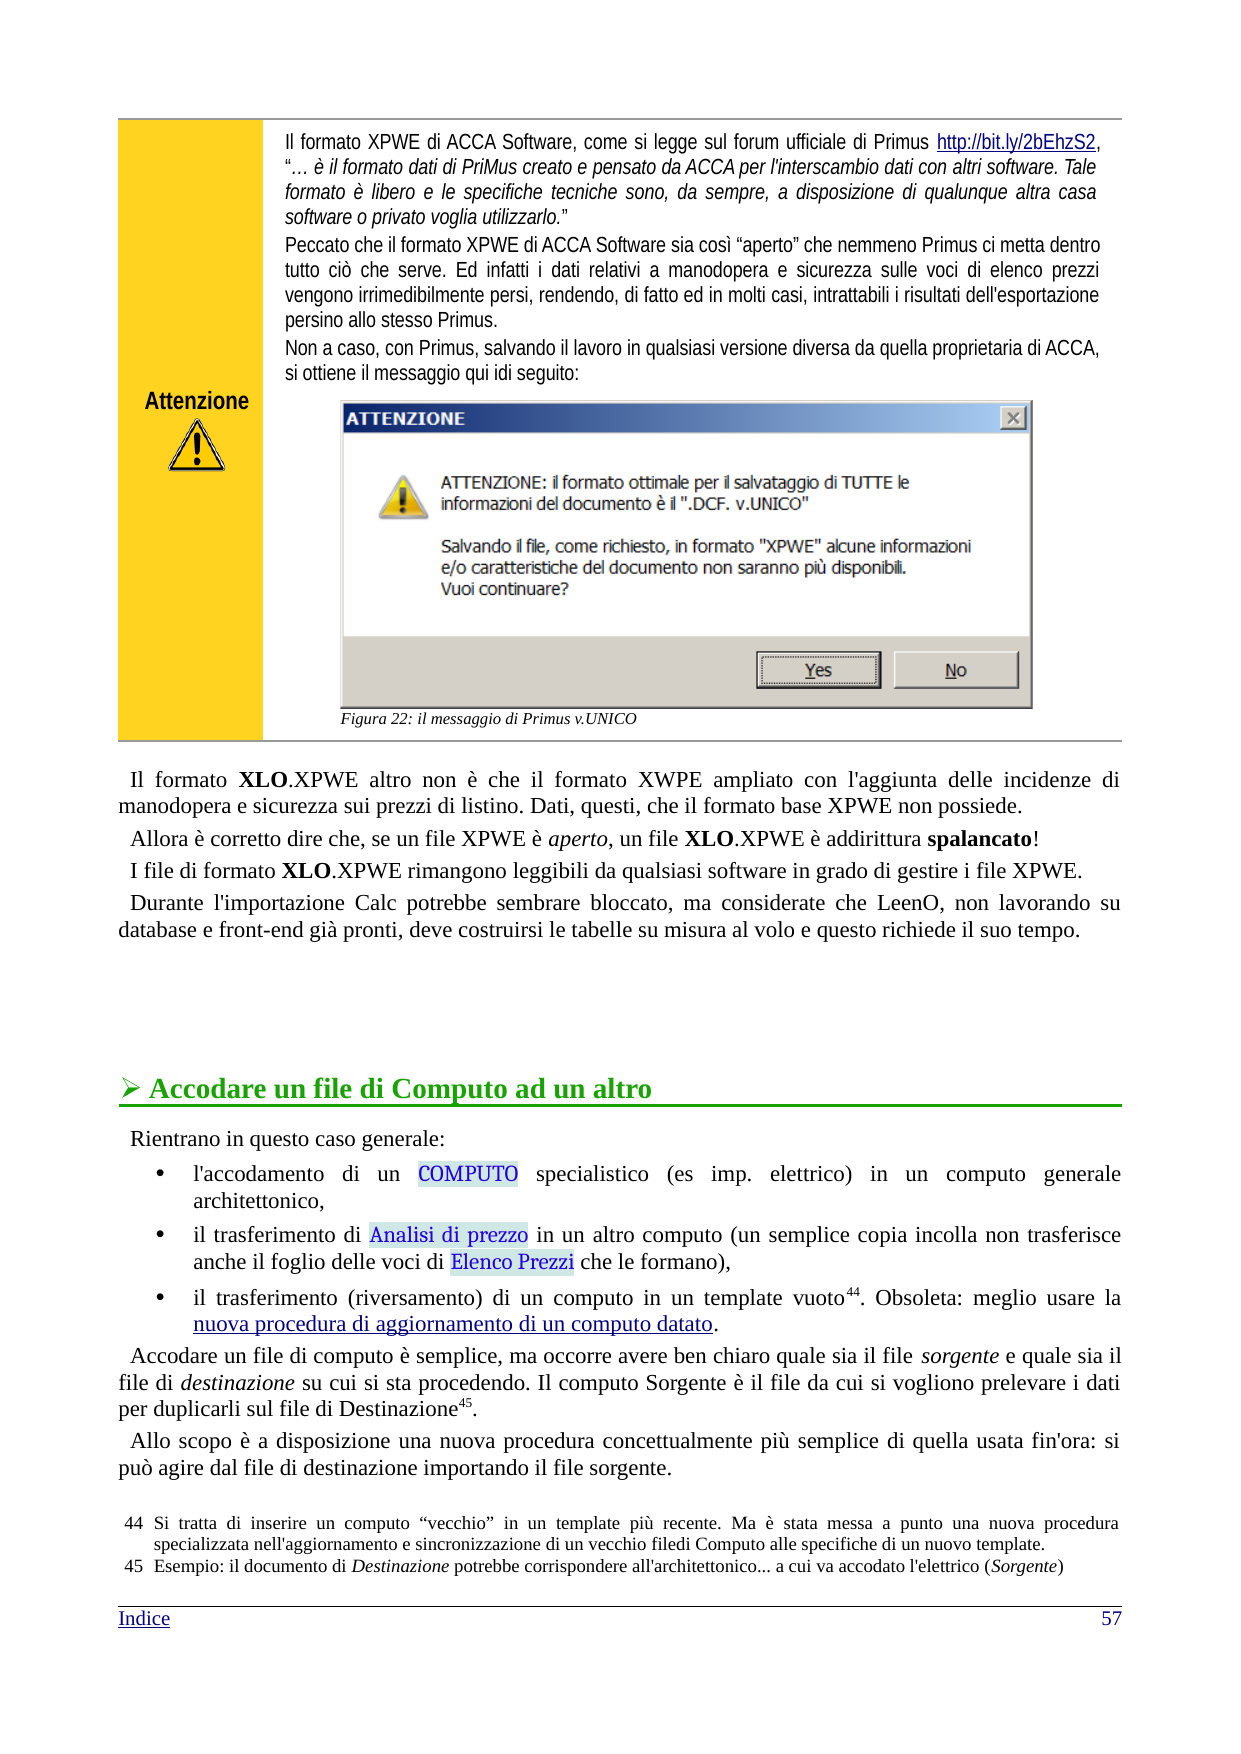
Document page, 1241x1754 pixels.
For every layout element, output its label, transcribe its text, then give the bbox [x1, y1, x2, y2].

picture [164, 414, 229, 475]
text Allora è corretto dire che, se un file XPWE è aperto, un file XLO.XPWE è addirittura spalancato! [118, 825, 1122, 851]
list l'accodamento di un COMPUTO specialistico (es imp. elettrico) in un computo generale architettonico, [156, 1158, 1122, 1213]
list Si tratta di inserire un computo “vecchio” in un template più recente. Ma è stata messa a punto una nuova procedura specializzata nell'aggiornamento e sincronizzazione di un vecchio filedi Computo alle specifiche di un nuovo template. [124, 1512, 1122, 1555]
list il trasferimento (riversamento) di un computo in un template vuoto. Obsoleta: meglio usare la nuova procedura di aggiornamento di un computo datato. [156, 1281, 1122, 1337]
text Accodare un file di computo è semplice, ma occorre avere ben chiaro quale sia il file sorgente e quale sia il file di destinazione su cui si sta procedendo. Il computo Sorgente è il file da cui si vogliono prelevare i dati per duplicarli sul file di Destinazione. [118, 1342, 1122, 1422]
text Rientrano in questo caso generale: [118, 1126, 1122, 1152]
text Il formato XLO.XPWE altro non è che il formato XWPE ampliato con l'aggiunta delle incidenze di manodopera e sicurezza sui prezzi di listino. Dati, questi, che il formato base XPWE non possiede. [118, 766, 1122, 819]
text Allo scopo è a disposizione una nuova procedura concettualmente più semplice di quella usata fin'ora: si può agire dal file di destinazione importando il file sorgente. [118, 1427, 1122, 1480]
list il trasferimento di Analisi di prezzo in un altro computo (un semplice copia incolla non trasferisce anche il foglio delle voci di Elenco Prezzi che le formano), [156, 1219, 1122, 1276]
table_header Attenzione [118, 120, 263, 740]
text Durante l'importazione Calc potrebbe sembrare bloccato, ma considerate che LeenO, non lavorando su database e front-end già pronti, deve costruirsi le tabelle su misura al volo e questo richiede il suo tempo. [118, 889, 1122, 942]
picture [340, 400, 1033, 709]
text Esempio: il documento di Destinazione potrebbe corrispondere all'architettonico... a cui va accodato l'elettrico (Sorgente) [124, 1555, 1122, 1576]
table_header Il formato XPWE di ACCA Software, come si legge sul forum ufficiale di Primus http://bit.ly/2bEhzS2, “… è il formato dati di PriMus creato e pensato da ACCA per l'interscambio dati con altri software. Tale formato è libero e le specifiche tecniche sono, da sempre, a disposizione di qualunque altra casa software o privato voglia utilizzarlo.” Peccato che il formato XPWE di ACCA Software sia così “aperto” che nemmeno Primus ci metta dentro tutto ciò che serve. Ed infatti i dati relativi a manodopera e sicurezza sulle voci di elenco prezzi vengono irrimedibilmente persi, rendendo, di fatto ed in molti casi, intrattabili i risultati dell'esportazione persino allo stesso Primus. Non a caso, con Primus, salvando il lavoro in qualsiasi versione diversa da quella proprietaria di ACCA, si ottiene il messaggio qui idi seguito: [264, 120, 1122, 740]
subtitle Accodare un file di Computo ad un altro [119, 1071, 1122, 1104]
text I file di formato XLO.XPWE rimangono leggibili da qualsiasi software in grado di gestire i file XPWE. [118, 857, 1122, 883]
